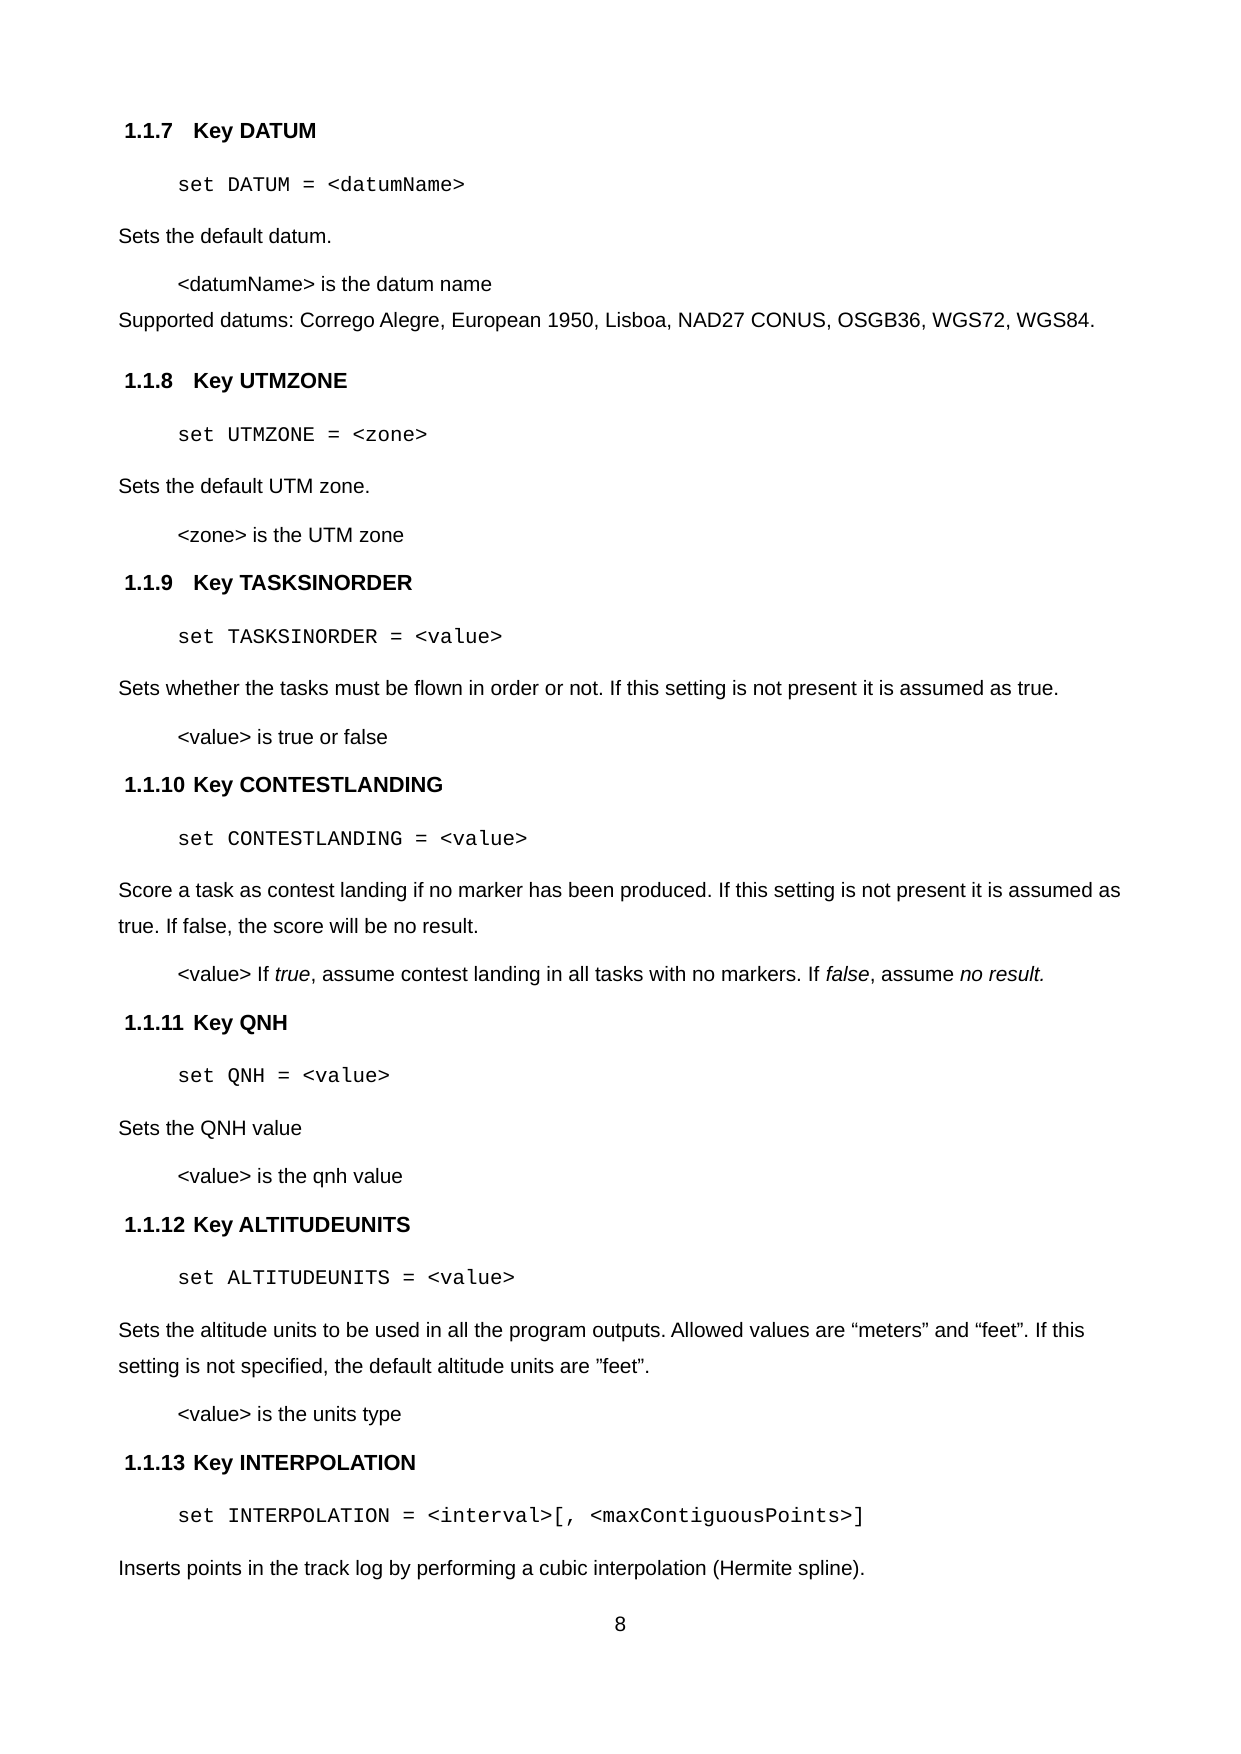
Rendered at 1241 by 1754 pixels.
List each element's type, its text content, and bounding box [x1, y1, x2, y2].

list <datumName> is the datum name [177, 272, 1122, 296]
list <zone> is the UTM zone [177, 523, 1122, 547]
subtitle Key CONTESTLANDING [118, 772, 1122, 797]
text Score a task as contest landing if no marker has been produced. If this setting is not present it is assumed as true. If false, the score will be no result. [118, 878, 1122, 938]
text set ALTITUDEUNITS = <value> [177, 1267, 1063, 1291]
subtitle Key TASKSINORDER [118, 570, 1122, 596]
text set UTMZONE = <zone> [177, 424, 1063, 448]
text set CONTESTLANDING = <value> [177, 828, 1063, 851]
text set INTERPOLATION = <interval>[, <maxContiguousPoints>] [177, 1505, 1063, 1529]
text Inserts points in the track log by performing a cubic interpolation (Hermite spline). [118, 1555, 1122, 1579]
subtitle Key INTERPOLATION [118, 1450, 1122, 1475]
text set TASKSINORDER = <value> [177, 626, 1063, 649]
list <value> is the qnh value [177, 1164, 1122, 1188]
list <value> is true or false [177, 724, 1122, 748]
text Supported datums: Corrego Alegre, European 1950, Lisboa, NAD27 CONUS, OSGB36, WGS72, WGS84. [118, 308, 1122, 332]
subtitle Key ALTITUDEUNITS [118, 1212, 1122, 1237]
text Sets the default datum. [118, 224, 1122, 248]
subtitle Key QNH [118, 1010, 1122, 1035]
subtitle Key UTMZONE [118, 368, 1122, 394]
text set DATUM = <datumName> [177, 174, 1063, 197]
text Sets the default UTM zone. [118, 474, 1122, 498]
text Sets the altitude units to be used in all the program outputs. Allowed values are “meters” and “feet”. If this setting is not specified, the default altitude units are ”feet”. [118, 1318, 1122, 1377]
list <value> If true, assume contest landing in all tasks with no markers. If false, assume no result. [177, 962, 1122, 986]
text Sets whether the tasks must be flown in order or not. If this setting is not present it is assumed as true. [118, 676, 1122, 700]
text Sets the QNH value [118, 1116, 1122, 1140]
text set QNH = <value> [177, 1066, 1063, 1089]
list <value> is the units type [177, 1402, 1122, 1426]
subtitle Key DATUM [118, 118, 1122, 143]
